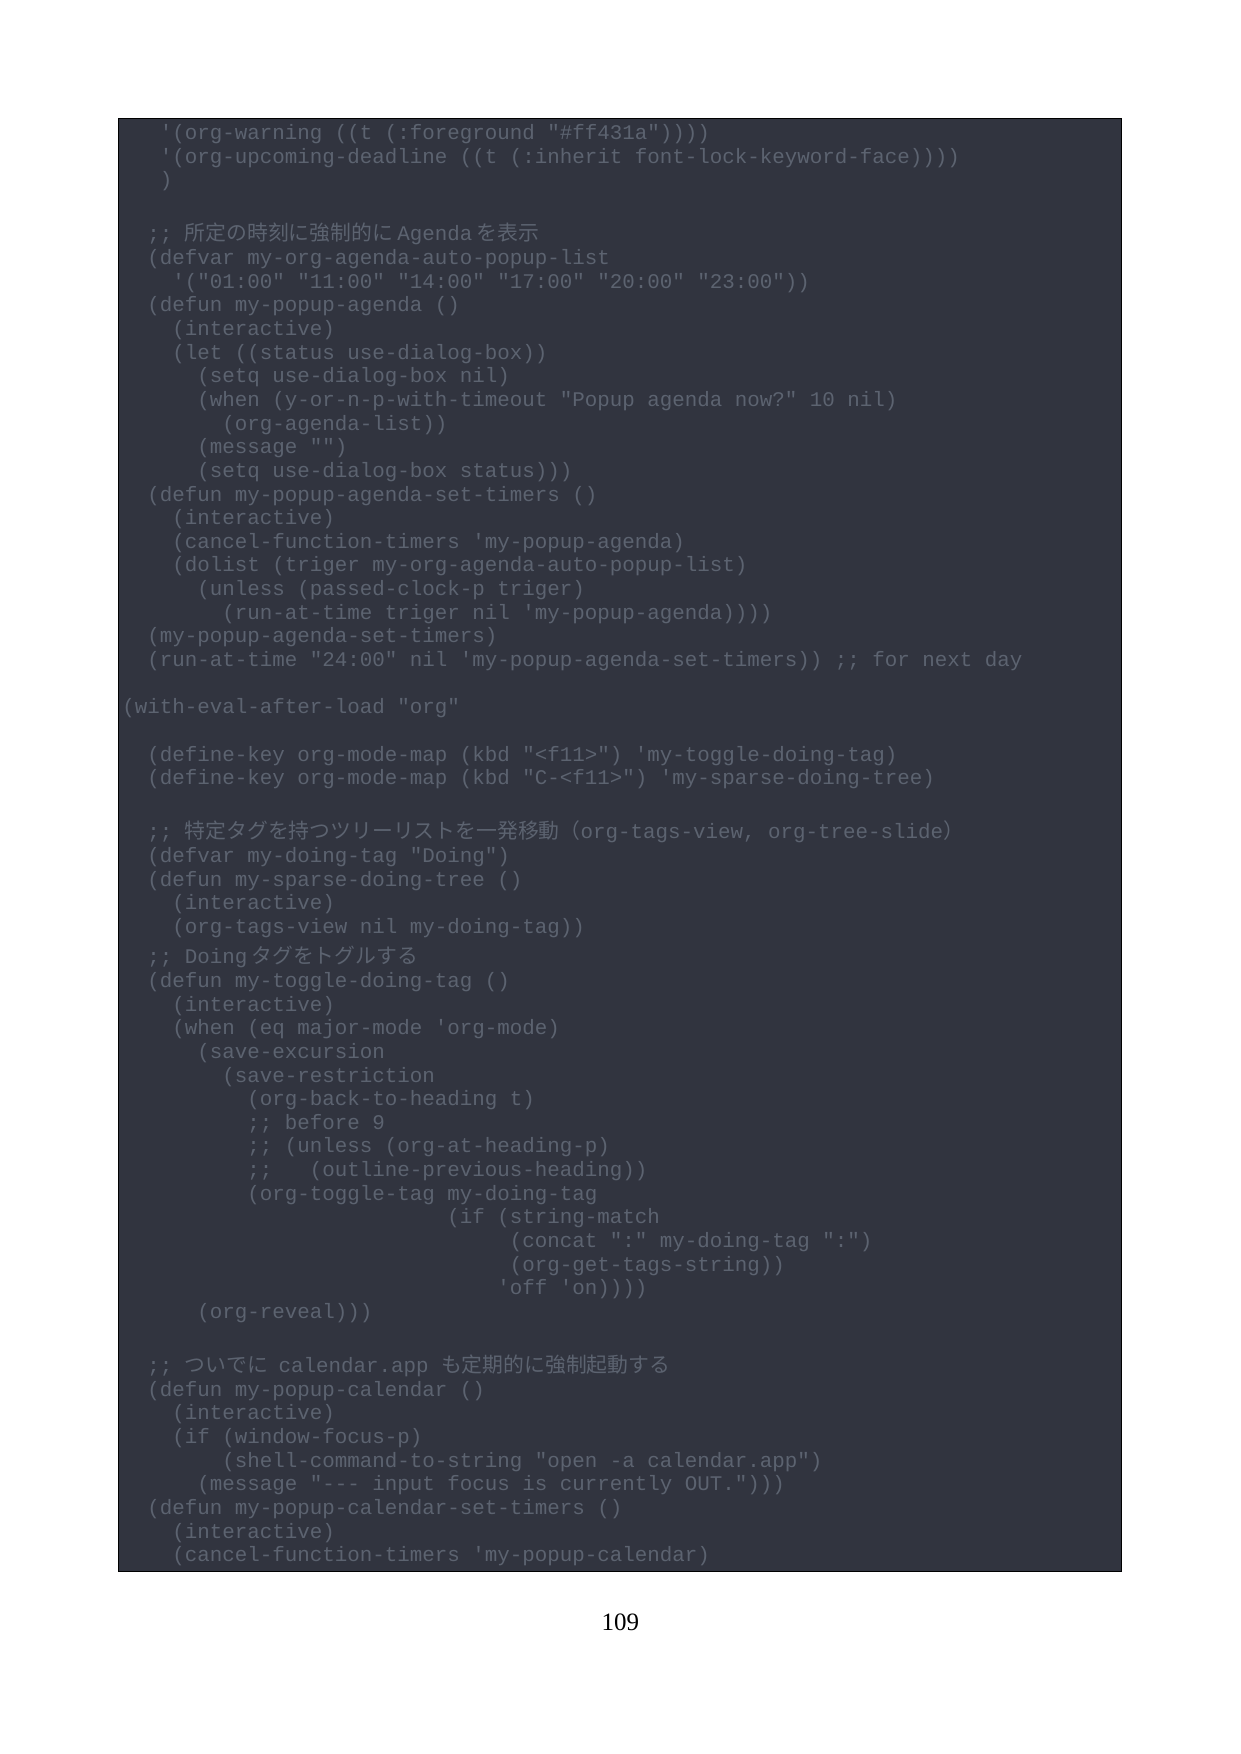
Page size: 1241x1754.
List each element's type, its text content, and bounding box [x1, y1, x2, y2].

text (if (window-focus-p) [119, 1422, 1121, 1446]
text ;; 所定の時刻に強制的にAgendaを表示 [119, 213, 1121, 243]
text (unless (passed-clock-p triger) [119, 574, 1121, 598]
text (dolist (triger my-org-agenda-auto-popup-list) [119, 551, 1121, 574]
text (defun my-toggle-doing-tag () [119, 966, 1121, 990]
text '(org-warning ((t (:foreground "#ff431a")))) [119, 119, 1121, 142]
text (concat ":" my-doing-tag ":") [119, 1226, 1121, 1250]
text (shell-command-to-string "open -a calendar.app") [119, 1446, 1121, 1469]
text (setq use-dialog-box status))) [119, 456, 1121, 479]
text ;; ついでに calendar.app も定期的に強制起動する [119, 1344, 1121, 1375]
text (run-at-time "24:00" nil 'my-popup-agenda-set-timers)) ;; for next day [119, 645, 1121, 669]
text ;; 特定タグを持つツリーリストを一発移動（org-tags-view, org-tree-slide） [119, 811, 1121, 841]
text (save-excursion [119, 1037, 1121, 1061]
text '("01:00" "11:00" "14:00" "17:00" "20:00" "23:00")) [119, 267, 1121, 290]
text (org-agenda-list)) [119, 409, 1121, 432]
text (defun my-popup-agenda-set-timers () [119, 479, 1121, 503]
text (let ((status use-dialog-box)) [119, 338, 1121, 361]
text 'off 'on)))) [119, 1273, 1121, 1297]
text (org-get-tags-string)) [119, 1250, 1121, 1273]
text (defun my-popup-agenda () [119, 290, 1121, 314]
text (my-popup-agenda-set-timers) [119, 621, 1121, 645]
text (when (eq major-mode 'org-mode) [119, 1013, 1121, 1037]
text ;; Doingタグをトグルする [119, 936, 1121, 966]
text (setq use-dialog-box nil) [119, 361, 1121, 385]
text (define-key org-mode-map (kbd "<f11>") 'my-toggle-doing-tag) [119, 740, 1121, 763]
text (defvar my-org-agenda-auto-popup-list [119, 243, 1121, 267]
text ;; before 9 [119, 1108, 1121, 1132]
text (cancel-function-timers 'my-popup-calendar) [119, 1540, 1121, 1571]
text (interactive) [119, 1398, 1121, 1422]
text (defun my-popup-calendar-set-timers () [119, 1493, 1121, 1517]
text (with-eval-after-load "org" [119, 692, 1121, 716]
text (interactive) [119, 888, 1121, 912]
text (interactive) [119, 990, 1121, 1013]
text (run-at-time triger nil 'my-popup-agenda)))) [119, 598, 1121, 621]
text (when (y-or-n-p-with-timeout "Popup agenda now?" 10 nil) [119, 385, 1121, 409]
text (save-restriction [119, 1061, 1121, 1084]
text (defvar my-doing-tag "Doing") [119, 841, 1121, 865]
text (org-tags-view nil my-doing-tag)) [119, 912, 1121, 936]
text (cancel-function-timers 'my-popup-agenda) [119, 527, 1121, 551]
text (org-toggle-tag my-doing-tag [119, 1179, 1121, 1202]
text (interactive) [119, 1517, 1121, 1540]
text (interactive) [119, 314, 1121, 338]
text (message "--- input focus is currently OUT."))) [119, 1469, 1121, 1493]
text (message "") [119, 432, 1121, 456]
text (org-reveal))) [119, 1297, 1121, 1321]
text '(org-upcoming-deadline ((t (:inherit font-lock-keyword-face)))) [119, 142, 1121, 165]
text ) [119, 165, 1121, 189]
text ;; (outline-previous-heading)) [119, 1155, 1121, 1179]
text (interactive) [119, 503, 1121, 527]
text (defun my-sparse-doing-tree () [119, 865, 1121, 888]
text ;; (unless (org-at-heading-p) [119, 1132, 1121, 1155]
text (if (string-match [119, 1202, 1121, 1226]
text (org-back-to-heading t) [119, 1084, 1121, 1108]
text (define-key org-mode-map (kbd "C-<f11>") 'my-sparse-doing-tree) [119, 763, 1121, 787]
text (defun my-popup-calendar () [119, 1375, 1121, 1398]
